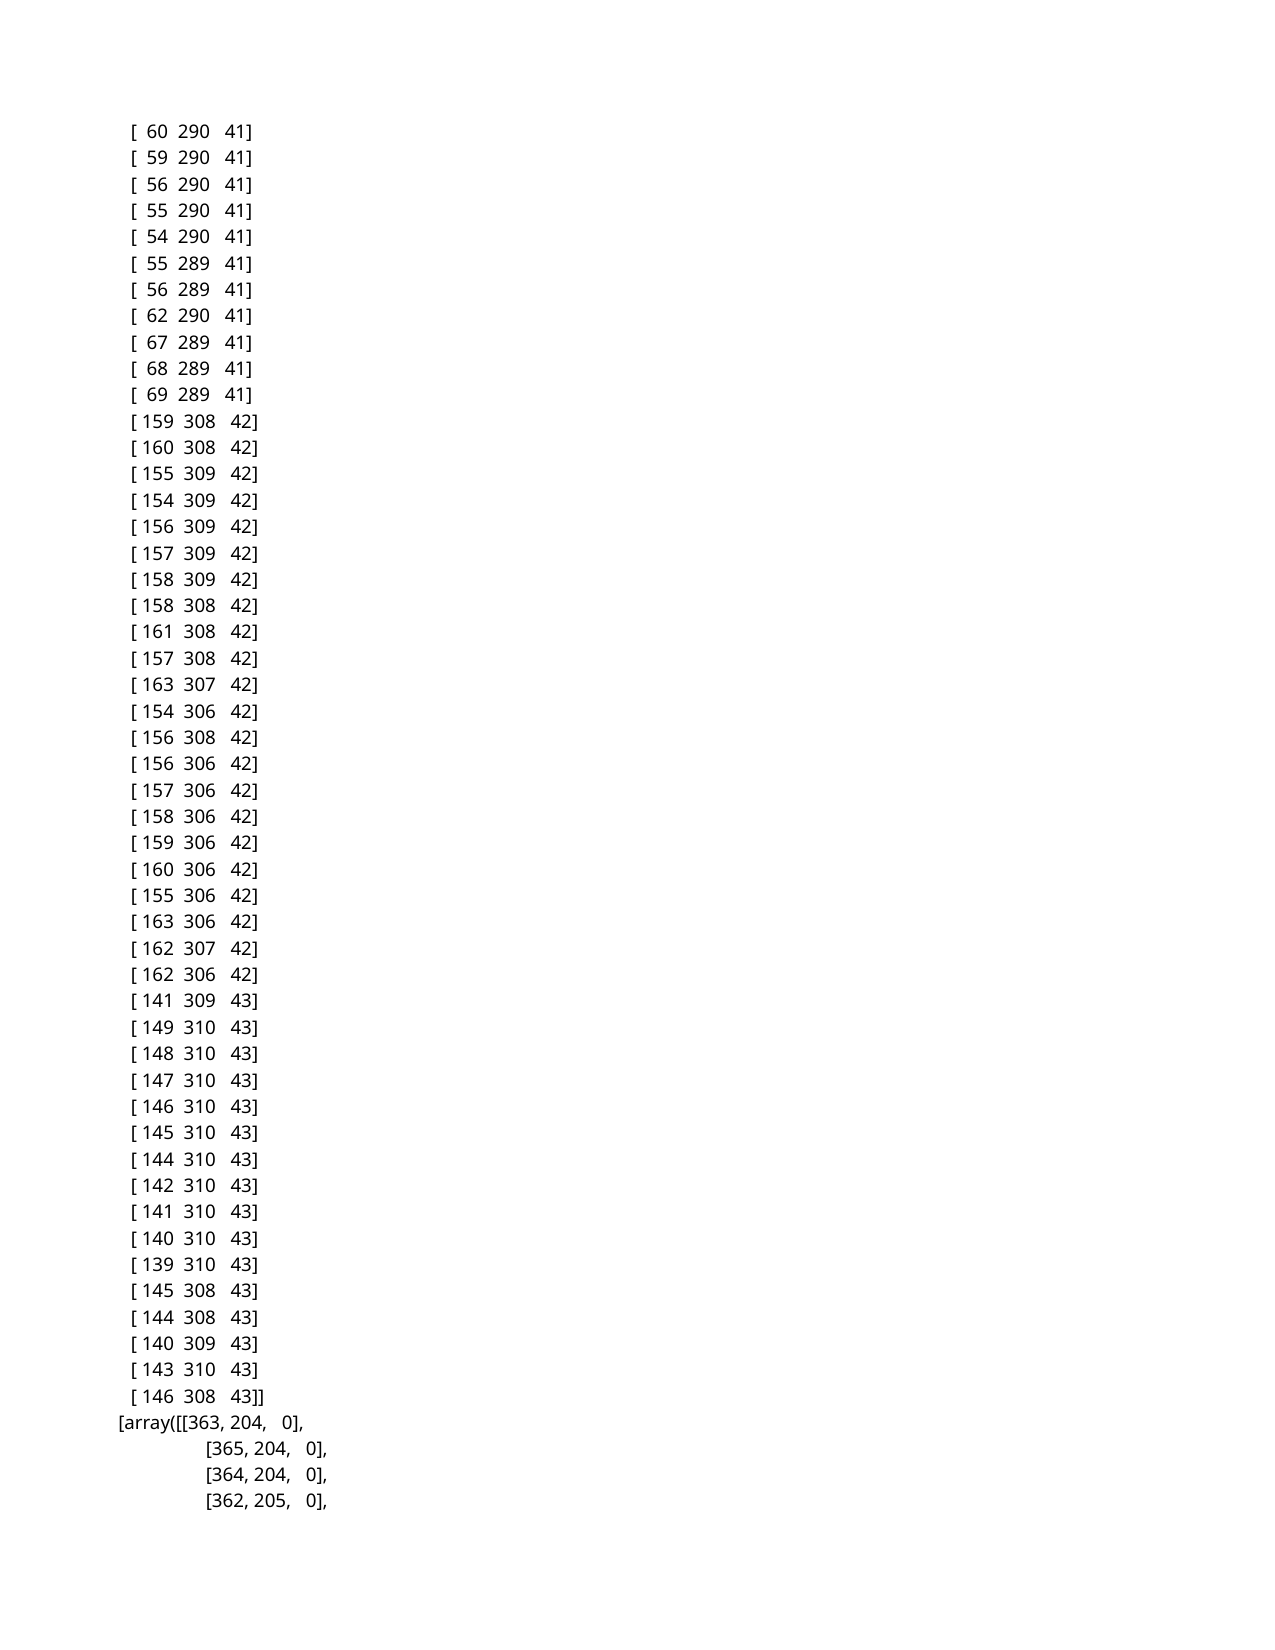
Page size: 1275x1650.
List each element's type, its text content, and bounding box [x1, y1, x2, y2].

text [ 145 310 43] [118, 1119, 1157, 1146]
text [ 147 310 43] [118, 1067, 1157, 1093]
text [ 155 309 42] [118, 461, 1157, 487]
text [ 146 308 43]] [118, 1383, 1157, 1409]
text [ 141 310 43] [118, 1199, 1157, 1225]
text [ 59 290 41] [118, 144, 1157, 171]
text [ 69 289 41] [118, 382, 1157, 408]
text [ 162 307 42] [118, 935, 1157, 961]
text [ 56 290 41] [118, 171, 1157, 197]
text [ 62 290 41] [118, 303, 1157, 329]
text [364, 204, 0], [118, 1461, 1157, 1488]
text [ 159 306 42] [118, 830, 1157, 856]
text [ 148 310 43] [118, 1041, 1157, 1067]
text [ 56 289 41] [118, 276, 1157, 303]
text [ 55 290 41] [118, 197, 1157, 223]
text [ 149 310 43] [118, 1014, 1157, 1041]
text [ 68 289 41] [118, 355, 1157, 382]
text [ 143 310 43] [118, 1357, 1157, 1383]
text [ 140 309 43] [118, 1330, 1157, 1357]
text [ 160 308 42] [118, 434, 1157, 461]
text [ 161 308 42] [118, 619, 1157, 645]
text [ 146 310 43] [118, 1093, 1157, 1119]
text [ 162 306 42] [118, 961, 1157, 988]
text [ 163 307 42] [118, 672, 1157, 698]
text [ 140 310 43] [118, 1225, 1157, 1251]
text [ 154 306 42] [118, 698, 1157, 724]
text [ 158 306 42] [118, 803, 1157, 830]
text [ 156 308 42] [118, 724, 1157, 751]
text [ 157 309 42] [118, 540, 1157, 566]
text [ 156 306 42] [118, 751, 1157, 777]
text [365, 204, 0], [118, 1435, 1157, 1461]
text [array([[363, 204, 0], [118, 1409, 1157, 1435]
text [ 159 308 42] [118, 408, 1157, 434]
text [ 155 306 42] [118, 882, 1157, 909]
text [ 154 309 42] [118, 487, 1157, 513]
text [ 139 310 43] [118, 1251, 1157, 1278]
text [ 144 310 43] [118, 1146, 1157, 1172]
text [ 54 290 41] [118, 223, 1157, 250]
text [ 60 290 41] [118, 118, 1157, 144]
text [ 163 306 42] [118, 909, 1157, 935]
text [ 144 308 43] [118, 1304, 1157, 1330]
text [ 145 308 43] [118, 1278, 1157, 1304]
text [ 160 306 42] [118, 856, 1157, 882]
text [ 142 310 43] [118, 1172, 1157, 1199]
text [ 157 308 42] [118, 645, 1157, 672]
text [ 141 309 43] [118, 988, 1157, 1014]
text [ 158 308 42] [118, 592, 1157, 619]
text [ 67 289 41] [118, 329, 1157, 355]
text [ 157 306 42] [118, 777, 1157, 803]
text [362, 205, 0], [118, 1488, 1157, 1514]
text [ 158 309 42] [118, 566, 1157, 592]
text [ 156 309 42] [118, 513, 1157, 540]
text [ 55 289 41] [118, 250, 1157, 276]
